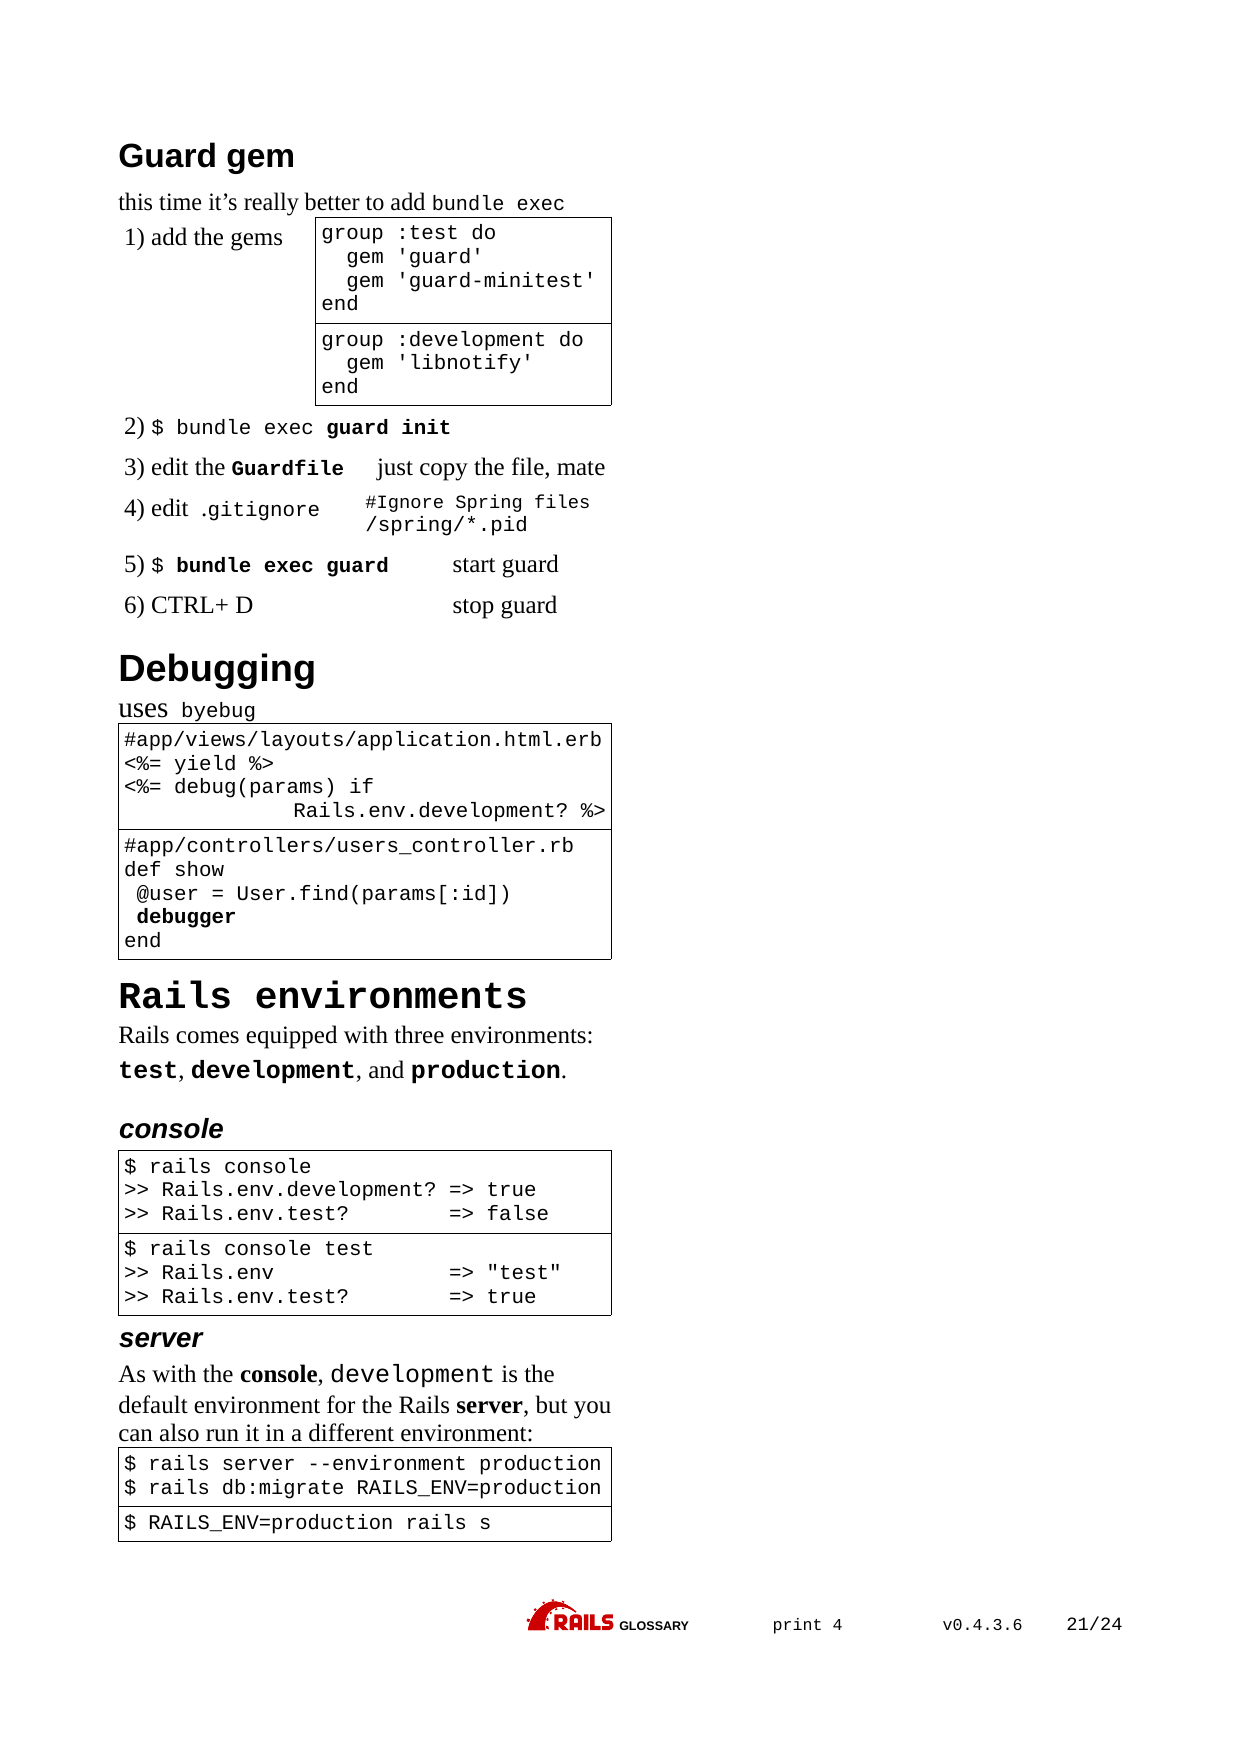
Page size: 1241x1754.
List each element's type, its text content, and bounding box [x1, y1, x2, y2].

table_cell #app/controllers/users_controller.rb def show @user = User.find(params[:id]) debugger end [119, 830, 611, 959]
table_cell start guard [447, 544, 611, 585]
table_cell #Ignore Spring files /spring/*.pid [360, 488, 611, 544]
text Rails comes equipped with three environments: test, development, and production. [118, 1020, 611, 1086]
table_cell 5) $ bundle exec guard [118, 544, 447, 585]
table_cell $ rails console test >> Rails.env => "test" >> Rails.env.test? => true [119, 1234, 611, 1315]
table_cell $ RAILS_ENV=production rails s [119, 1507, 611, 1541]
table_header $ rails server --environment production $ rails db:migrate RAILS_ENV=production [119, 1448, 611, 1506]
table_header 1) add the gems [118, 217, 315, 323]
table_cell group :development do gem 'libnotify' end [316, 324, 611, 405]
table_header #app/views/layouts/application.html.erb <%= yield %> <%= debug(params) if Rails.env.development? %> [119, 724, 611, 829]
subtitle Guard gem [118, 136, 611, 174]
table_header $ rails console >> Rails.env.development? => true >> Rails.env.test? => false [119, 1151, 611, 1232]
table_header group :test do gem 'guard' gem 'guard-minitest' end [316, 218, 611, 323]
table_cell 4) edit .gitignore [118, 488, 359, 544]
table_cell 2) $ bundle exec guard init [118, 405, 611, 446]
subtitle Rails environments [118, 977, 611, 1020]
table_cell 6) CTRL+ D [118, 585, 447, 625]
text uses byebug [118, 690, 611, 723]
table_cell stop guard [447, 585, 611, 625]
table_cell just copy the file, mate [371, 446, 611, 487]
subtitle console [119, 1112, 611, 1144]
table_cell 3) edit the Guardfile [118, 446, 371, 487]
subtitle Debugging [118, 646, 611, 690]
text As with the console, development is the default environment for the Rails server, but you can also run it in a different environment: [118, 1359, 611, 1447]
subtitle server [119, 1321, 611, 1353]
table_cell [118, 323, 315, 405]
text this time it’s really better to add bundle exec [118, 187, 611, 217]
